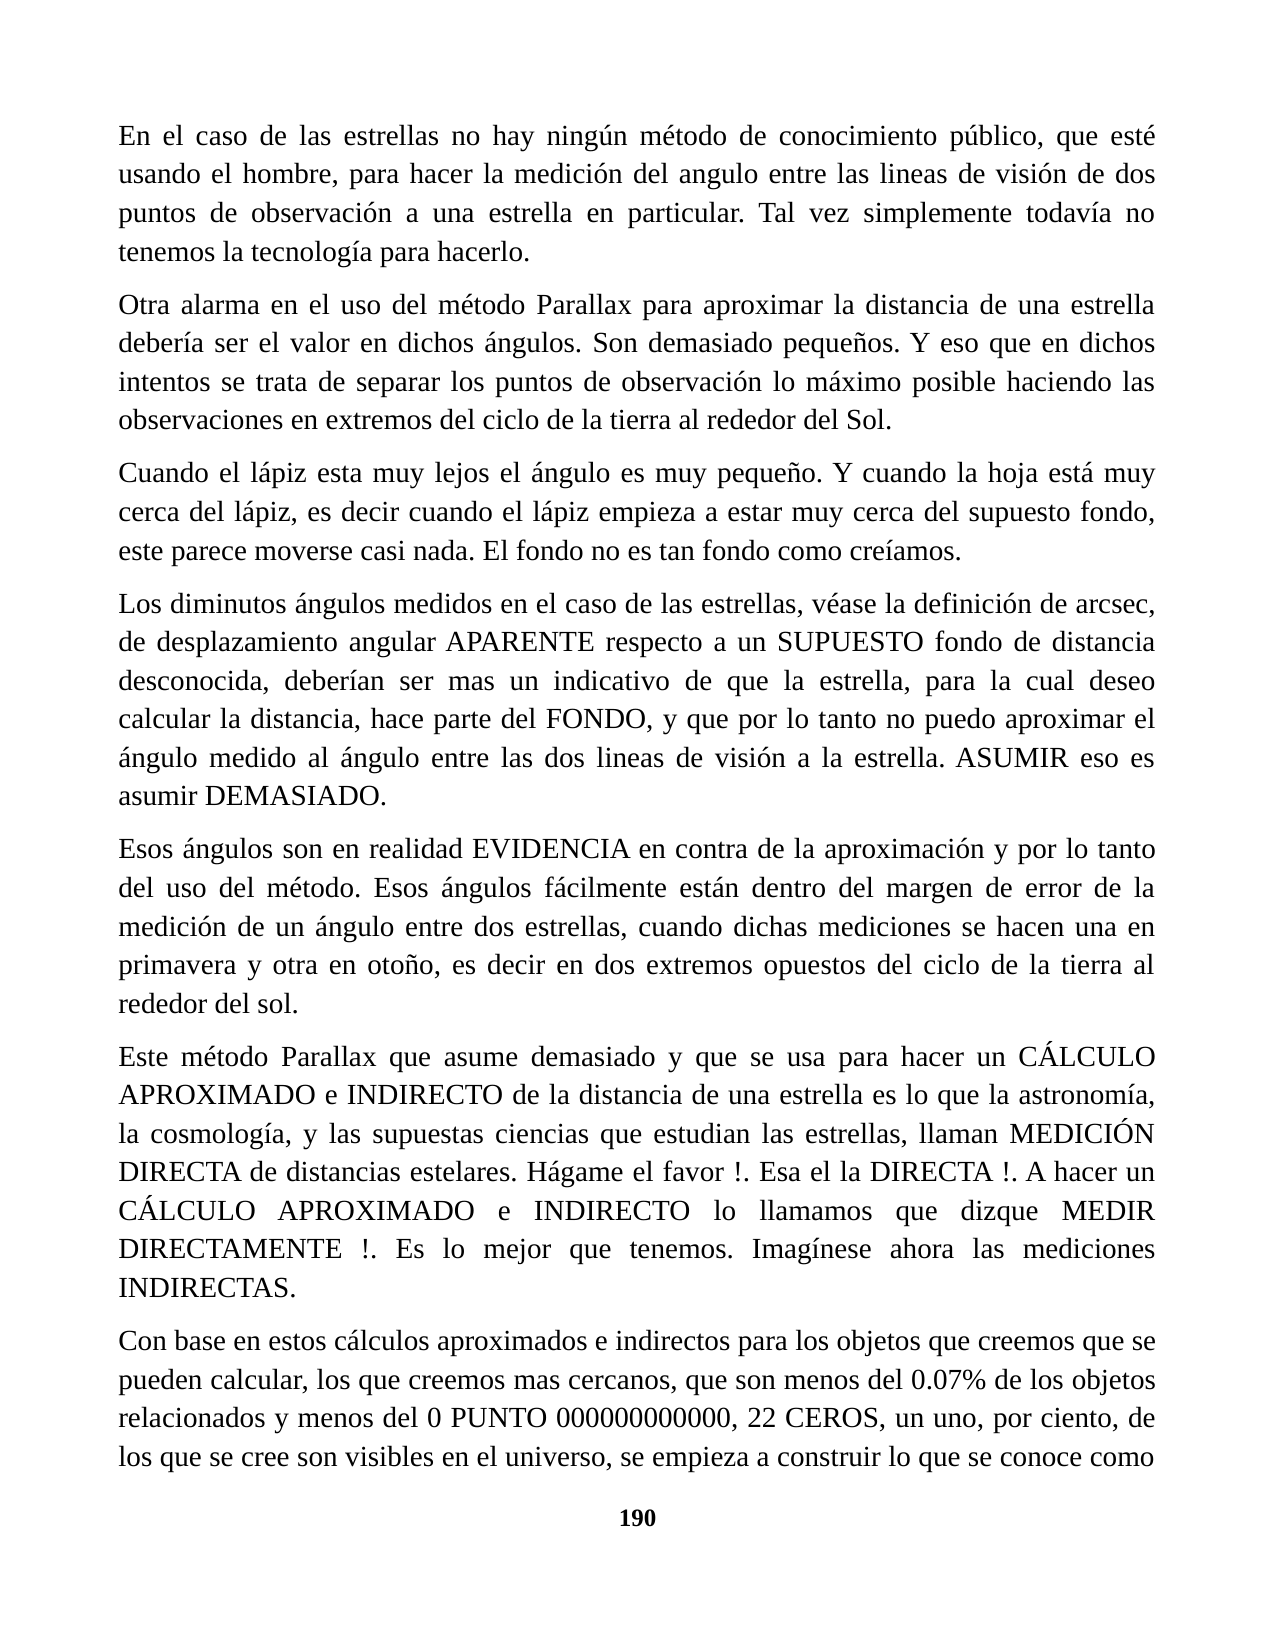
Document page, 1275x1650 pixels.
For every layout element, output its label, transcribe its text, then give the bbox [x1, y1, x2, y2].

text En el caso de las estrellas no hay ningún método de conocimiento público, que esté usando el hombre, para hacer la medición del angulo entre las lineas de visión de dos puntos de observación a una estrella en particular. Tal vez simplemente todavía no tenemos la tecnología para hacerlo. [118, 118, 1157, 267]
text Esos ángulos son en realidad EVIDENCIA en contra de la aproximación y por lo tanto del uso del método. Esos ángulos fácilmente están dentro del margen de error de la medición de un ángulo entre dos estrellas, cuando dichas mediciones se hacen una en primavera y otra en otoño, es decir en dos extremos opuestos del ciclo de la tierra al rededor del sol. [118, 832, 1157, 1019]
text Otra alarma en el uso del método Parallax para aproximar la distancia de una estrella debería ser el valor en dichos ángulos. Son demasiado pequeños. Y eso que en dichos intentos se trata de separar los puntos de observación lo máximo posible haciendo las observaciones en extremos del ciclo de la tierra al rededor del Sol. [118, 287, 1157, 436]
text Cuando el lápiz esta muy lejos el ángulo es muy pequeño. Y cuando la hoja está muy cerca del lápiz, es decir cuando el lápiz empieza a estar muy cerca del supuesto fondo, este parece moverse casi nada. El fondo no es tan fondo como creíamos. [118, 456, 1157, 566]
text Este método Parallax que asume demasiado y que se usa para hacer un CÁLCULO APROXIMADO e INDIRECTO de la distancia de una estrella es lo que la astronomía, la cosmología, y las supuestas ciencias que estudian las estrellas, llaman MEDICIÓN DIRECTA de distancias estelares. Hágame el favor !. Esa el la DIRECTA !. A hacer un CÁLCULO APROXIMADO e INDIRECTO lo llamamos que dizque MEDIR DIRECTAMENTE !. Es lo mejor que tenemos. Imagínese ahora las mediciones INDIRECTAS. [118, 1039, 1157, 1304]
text Los diminutos ángulos medidos en el caso de las estrellas, véase la definición de arcsec, de desplazamiento angular APARENTE respecto a un SUPUESTO fondo de distancia desconocida, deberían ser mas un indicativo de que la estrella, para la cual deseo calcular la distancia, hace parte del FONDO, y que por lo tanto no puedo aproximar el ángulo medido al ángulo entre las dos lineas de visión a la estrella. ASUMIR eso es asumir DEMASIADO. [118, 586, 1157, 812]
text Con base en estos cálculos aproximados e indirectos para los objetos que creemos que se pueden calcular, los que creemos mas cercanos, que son menos del 0.07% de los objetos relacionados y menos del 0 PUNTO 000000000000, 22 CEROS, un uno, por ciento, de los que se cree son visibles en el universo, se empieza a construir lo que se conoce como [118, 1323, 1157, 1472]
